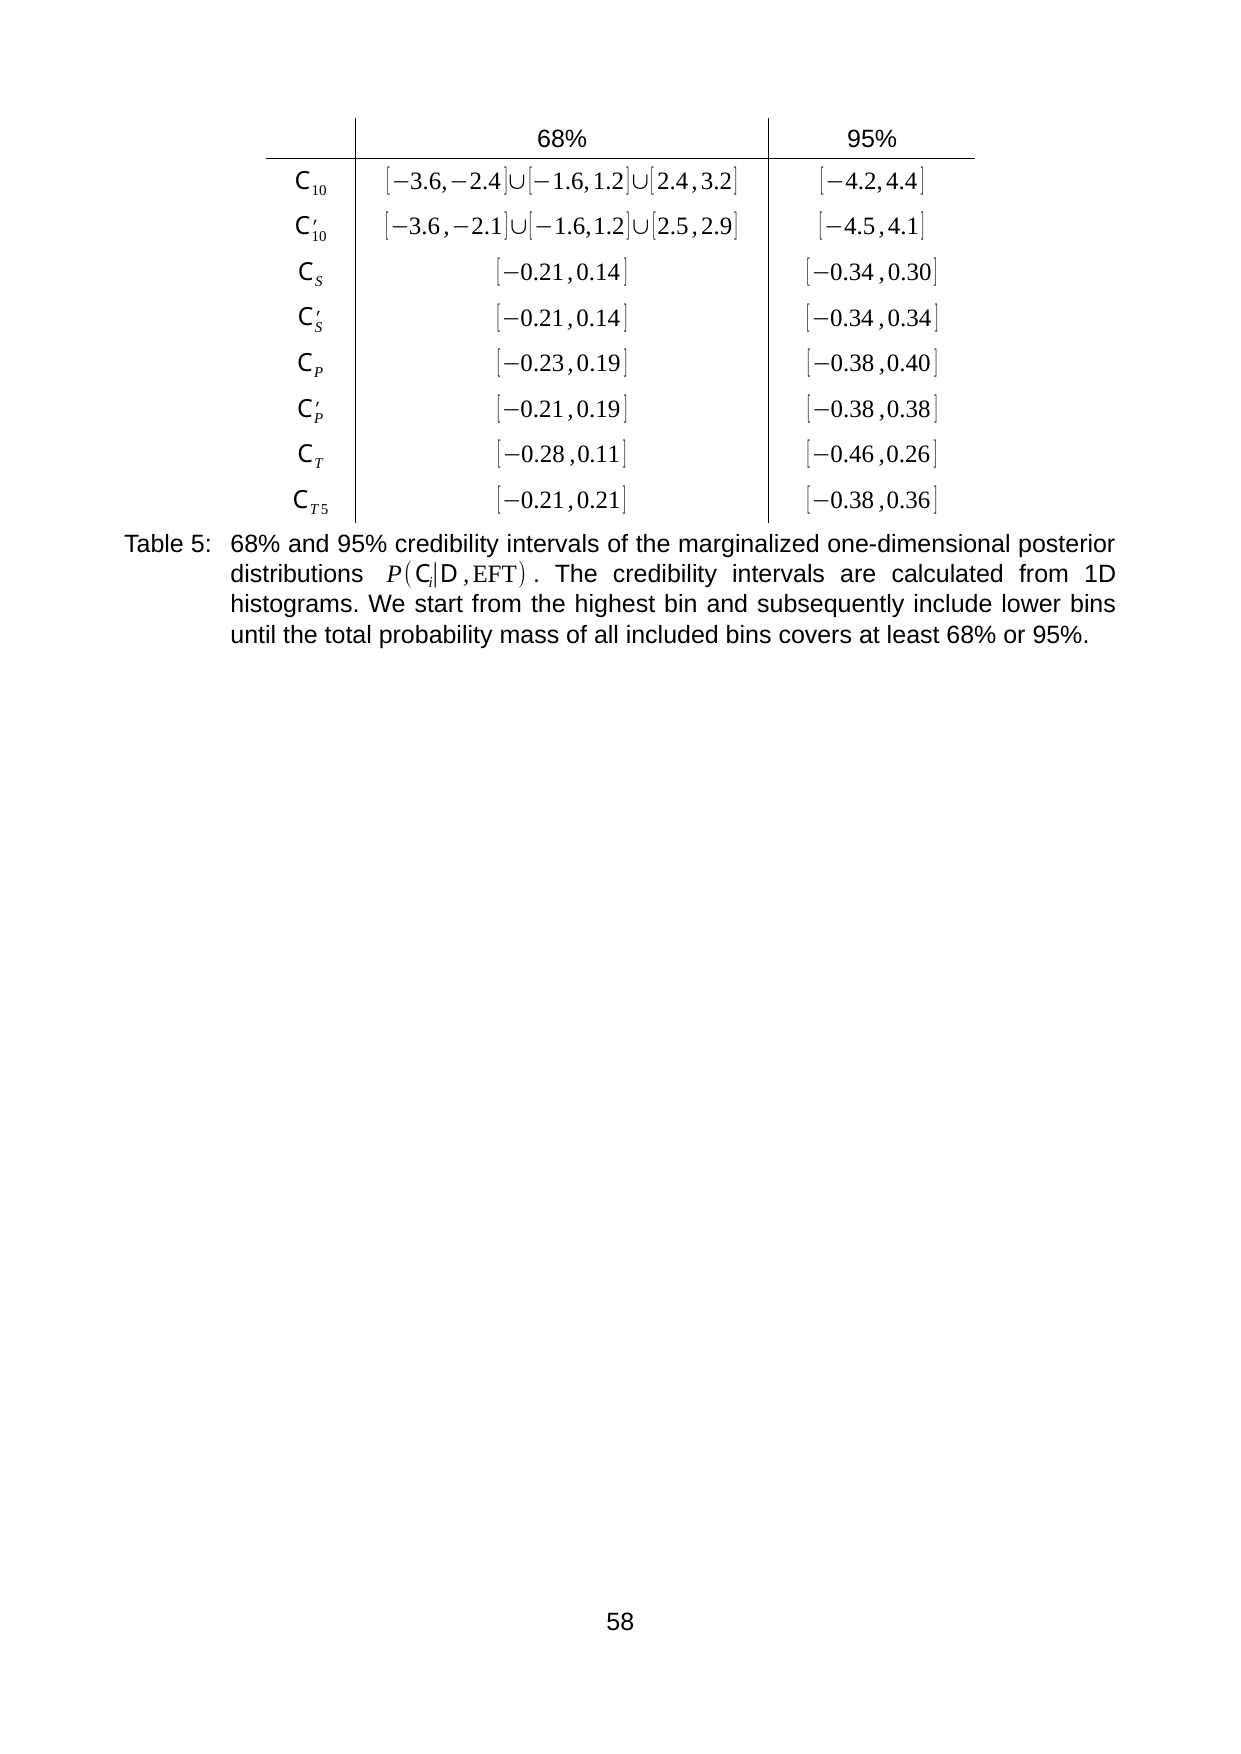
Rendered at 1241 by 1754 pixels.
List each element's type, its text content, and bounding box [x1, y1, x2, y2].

table_cell [769, 341, 975, 386]
table_cell [769, 204, 975, 249]
table_cell [769, 295, 975, 341]
table_cell [769, 478, 975, 523]
table_cell [769, 159, 975, 204]
table_cell [266, 478, 355, 523]
table_cell [118, 204, 266, 249]
table_cell [118, 432, 266, 477]
table_cell [975, 204, 1123, 249]
table_cell [266, 432, 355, 477]
table_cell [266, 386, 355, 432]
table_cell [769, 432, 975, 477]
table_cell Table 5: 68% and 95% credibility intervals of the marginalized one-dimensional posterior distributions . The credibility intervals are calculated from 1D histograms. We start from the highest bin and subsequently include lower bins until the total probability mass of all included bins covers at least 68% or 95%. [118, 523, 1123, 714]
table_cell [118, 386, 266, 432]
table_cell [118, 341, 266, 386]
table_cell [769, 386, 975, 432]
table_cell [266, 295, 355, 341]
table_cell [769, 250, 975, 295]
table_cell [356, 250, 768, 295]
table_cell [118, 478, 266, 523]
table_cell [118, 295, 266, 341]
table_header 95% [769, 118, 975, 158]
table_cell [356, 295, 768, 341]
table_cell [118, 158, 266, 204]
table_header [266, 118, 355, 158]
table_cell [266, 159, 355, 204]
table_cell [975, 158, 1123, 204]
table_header 68% [356, 118, 768, 158]
table_cell [356, 204, 768, 249]
table_cell [975, 386, 1123, 432]
table_cell [975, 478, 1123, 523]
table_cell [975, 295, 1123, 341]
table_cell [975, 250, 1123, 295]
table_cell [356, 478, 768, 523]
table_cell [266, 204, 355, 249]
table_cell [266, 341, 355, 386]
table_header [118, 118, 266, 158]
table_cell [118, 250, 266, 295]
table_cell [975, 341, 1123, 386]
table_cell [356, 432, 768, 477]
table_cell [266, 250, 355, 295]
table_cell [356, 341, 768, 386]
table_cell [356, 159, 768, 204]
table_cell [356, 386, 768, 432]
table_cell [975, 432, 1123, 477]
table_header [975, 118, 1123, 158]
